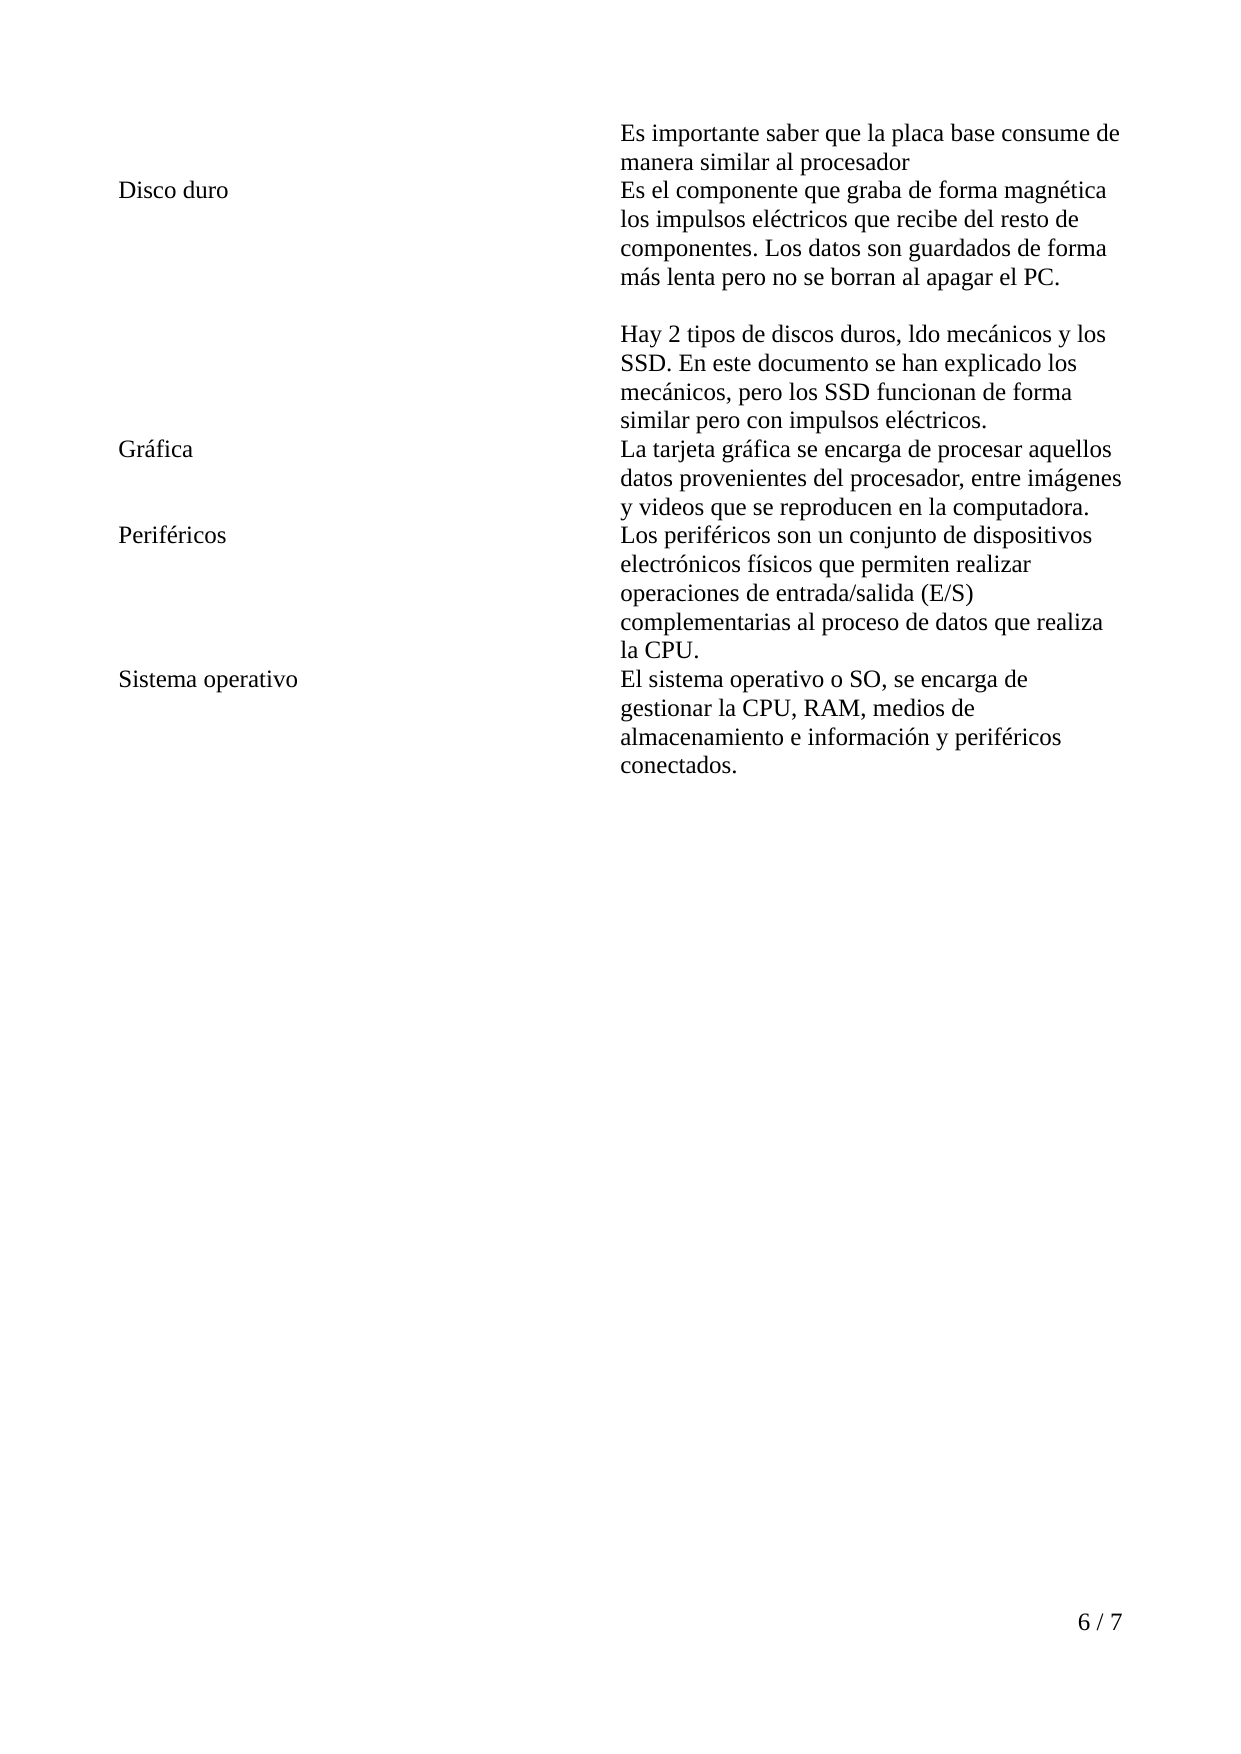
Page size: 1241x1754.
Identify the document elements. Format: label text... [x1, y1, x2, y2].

table_cell Periféricos [118, 521, 620, 664]
table_cell El sistema operativo o SO, se encarga de gestionar la CPU, RAM, medios de almacenamiento e información y periféricos conectados. [620, 664, 1123, 779]
table_cell Disco duro [118, 176, 620, 434]
table_cell Es el componente que graba de forma magnética los impulsos eléctricos que recibe del resto de componentes. Los datos son guardados de forma más lenta pero no se borran al apagar el PC. Hay 2 tipos de discos duros, ldo mecánicos y los SSD. En este documento se han explicado los mecánicos, pero los SSD funcionan de forma similar pero con impulsos eléctricos. [620, 176, 1123, 434]
table_cell [118, 118, 620, 176]
table_cell Es importante saber que la placa base consume de manera similar al procesador [620, 118, 1123, 176]
table_cell Gráfica [118, 434, 620, 521]
table_cell Sistema operativo [118, 664, 620, 779]
table_cell La tarjeta gráfica se encarga de procesar aquellos datos provenientes del procesador, entre imágenes y videos que se reproducen en la computadora. [620, 434, 1123, 521]
table_cell Los periféricos son un conjunto de dispositivos electrónicos físicos que permiten realizar operaciones de entrada/salida (E/S) complementarias al proceso de datos que realiza la CPU. [620, 521, 1123, 664]
